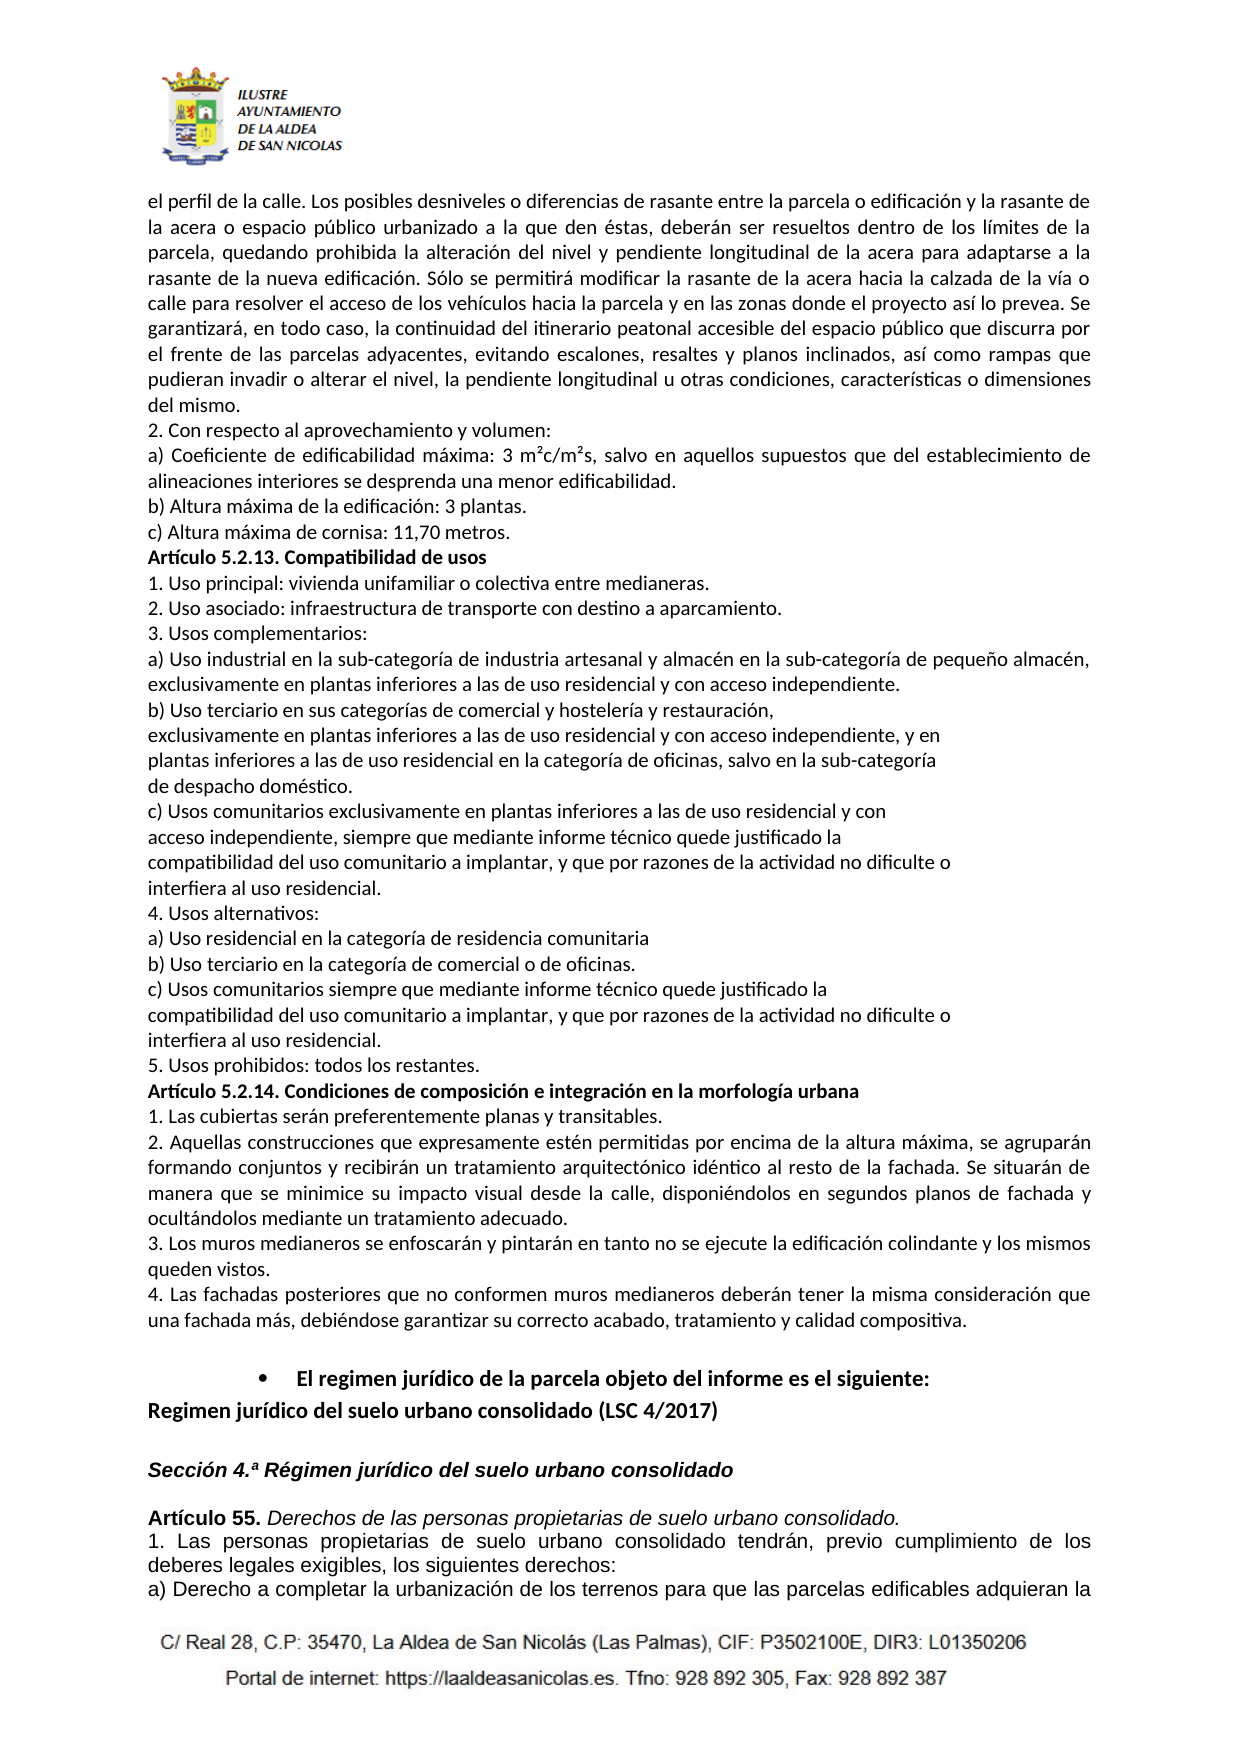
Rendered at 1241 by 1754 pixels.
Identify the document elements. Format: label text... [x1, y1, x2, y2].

text de despacho doméstico. [148, 773, 1093, 798]
text 1. Las cubiertas serán preferentemente planas y transitables. [148, 1103, 1093, 1129]
text b) Altura máxima de la edificación: 3 plantas. [148, 493, 1093, 519]
text 3. Los muros medianeros se enfoscarán y pintarán en tanto no se ejecute la edificación colindante y los mismos queden vistos. [148, 1231, 1093, 1281]
text interfiera al uso residencial. [148, 1027, 1093, 1053]
text a) Uso industrial en la sub-categoría de industria artesanal y almacén en la sub-categoría de pequeño almacén, exclusivamente en plantas inferiores a las de uso residencial y con acceso independiente. [148, 646, 1093, 697]
text 1. Uso principal: vivienda unifamiliar o colectiva entre medianeras. [148, 570, 1093, 595]
text Artículo 5.2.14. Condiciones de composición e integración en la morfología urbana [148, 1078, 1093, 1103]
text interfiera al uso residencial. [148, 875, 1093, 900]
picture [148, 59, 358, 173]
text Artículo 5.2.13. Compatibilidad de usos [148, 544, 1093, 570]
text Regimen jurídico del suelo urbano consolidado (LSC 4/2017) [148, 1397, 1093, 1424]
text b) Uso terciario en la categoría de comercial o de oficinas. [148, 951, 1093, 976]
text c) Altura máxima de cornisa: 11,70 metros. [148, 519, 1093, 544]
text a) Uso residencial en la categoría de residencia comunitaria [148, 926, 1093, 951]
text 2. Uso asociado: infraestructura de transporte con destino a aparcamiento. [148, 595, 1093, 621]
text el perfil de la calle. Los posibles desniveles o diferencias de rasante entre la parcela o edificación y la rasante de la acera o espacio público urbanizado a la que den éstas, deberán ser resueltos dentro de los límites de la parcela, quedando prohibida la alteración del nivel y pendiente longitudinal de la acera para adaptarse a la rasante de la nueva edificación. Sólo se permitirá modificar la rasante de la acera hacia la calzada de la vía o calle para resolver el acceso de los vehículos hacia la parcela y en las zonas donde el proyecto así lo prevea. Se garantizará, en todo caso, la continuidad del itinerario peatonal accesible del espacio público que discurra por el frente de las parcelas adyacentes, evitando escalones, resaltes y planos inclinados, así como rampas que pudieran invadir o alterar el nivel, la pendiente longitudinal u otras condiciones, características o dimensiones del mismo. [148, 188, 1093, 417]
text 4. Usos alternativos: [148, 900, 1093, 926]
text a) Coeficiente de edificabilidad máxima: 3 m²c/m²s, salvo en aquellos supuestos que del establecimiento de alineaciones interiores se desprenda una menor edificabilidad. [148, 443, 1093, 493]
text 2. Con respecto al aprovechamiento y volumen: [148, 417, 1093, 443]
text compatibilidad del uso comunitario a implantar, y que por razones de la actividad no dificulte o [148, 849, 1093, 875]
text 3. Usos complementarios: [148, 621, 1093, 646]
text plantas inferiores a las de uso residencial en la categoría de oficinas, salvo en la sub-categoría [148, 748, 1093, 773]
text acceso independiente, siempre que mediante informe técnico quede justificado la [148, 824, 1093, 849]
list El regimen jurídico de la parcela objeto del informe es el siguiente: [259, 1364, 1093, 1392]
text compatibilidad del uso comunitario a implantar, y que por razones de la actividad no dificulte o [148, 1002, 1093, 1027]
text 4. Las fachadas posteriores que no conformen muros medianeros deberán tener la misma consideración que una fachada más, debiéndose garantizar su correcto acabado, tratamiento y calidad compositiva. [148, 1281, 1093, 1332]
text a) Derecho a completar la urbanización de los terrenos para que las parcelas edificables adquieran la [148, 1577, 1093, 1601]
text b) Uso terciario en sus categorías de comercial y hostelería y restauración, [148, 697, 1093, 722]
text Artículo 55. Derechos de las personas propietarias de suelo urbano consolidado. [148, 1505, 1093, 1529]
text exclusivamente en plantas inferiores a las de uso residencial y con acceso independiente, y en [148, 722, 1093, 748]
text c) Usos comunitarios exclusivamente en plantas inferiores a las de uso residencial y con [148, 798, 1093, 824]
text Sección 4.ª Régimen jurídico del suelo urbano consolidado [148, 1457, 1093, 1481]
picture [148, 1626, 1034, 1694]
text 1. Las personas propietarias de suelo urbano consolidado tendrán, previo cumplimiento de los deberes legales exigibles, los siguientes derechos: [148, 1529, 1093, 1577]
text 5. Usos prohibidos: todos los restantes. [148, 1053, 1093, 1078]
text c) Usos comunitarios siempre que mediante informe técnico quede justificado la [148, 976, 1093, 1002]
text 2. Aquellas construcciones que expresamente estén permitidas por encima de la altura máxima, se agruparán formando conjuntos y recibirán un tratamiento arquitectónico idéntico al resto de la fachada. Se situarán de manera que se minimice su impacto visual desde la calle, disponiéndolos en segundos planos de fachada y ocultándolos mediante un tratamiento adecuado. [148, 1129, 1093, 1231]
